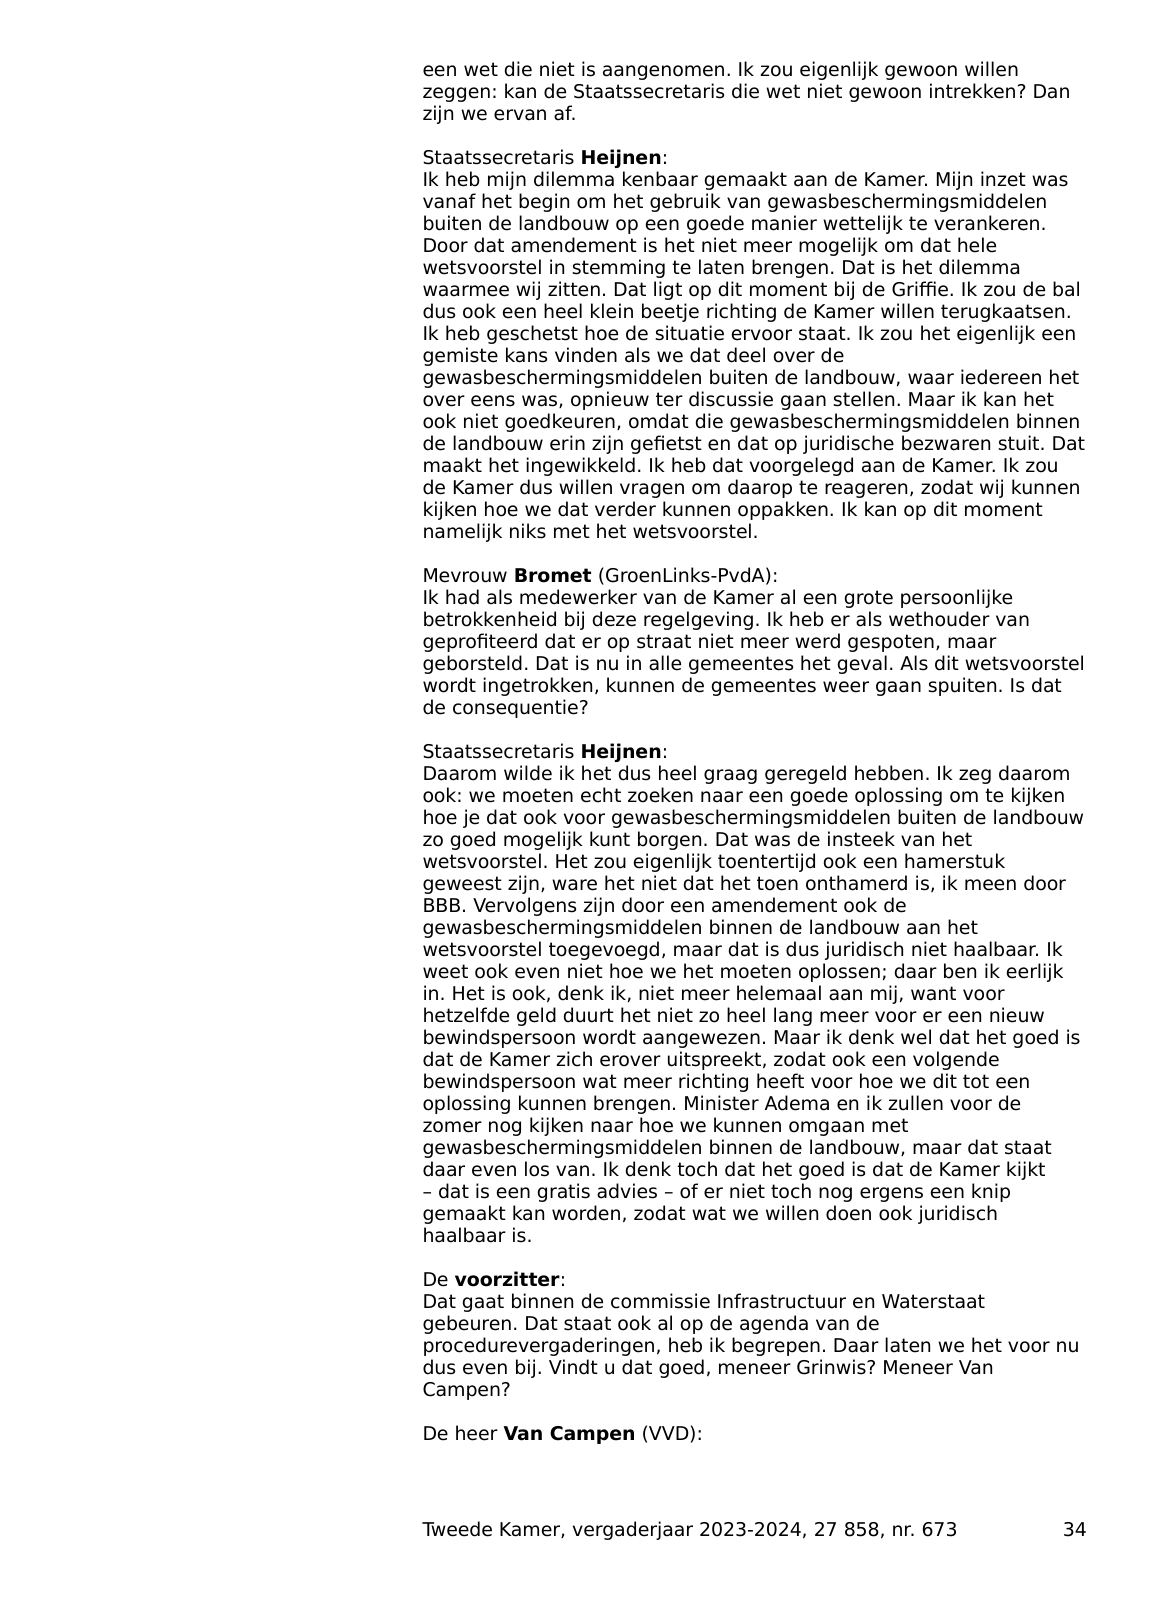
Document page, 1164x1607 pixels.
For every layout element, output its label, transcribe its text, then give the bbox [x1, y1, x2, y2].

text De voorzitter: [422, 1269, 1087, 1291]
text Mevrouw Bromet (GroenLinks-PvdA): [422, 565, 1087, 587]
text Staatssecretaris Heijnen: [422, 147, 1087, 169]
text Daarom wilde ik het dus heel graag geregeld hebben. Ik zeg daarom ook: we moeten echt zoeken naar een goede oplossing om te kijken hoe je dat ook voor gewasbeschermingsmiddelen buiten de landbouw zo goed mogelijk kunt borgen. Dat was de insteek van het wetsvoorstel. Het zou eigenlijk toentertijd ook een hamerstuk geweest zijn, ware het niet dat het toen onthamerd is, ik meen door BBB. Vervolgens zijn door een amendement ook de gewasbeschermingsmiddelen binnen de landbouw aan het wetsvoorstel toegevoegd, maar dat is dus juridisch niet haalbaar. Ik weet ook even niet hoe we het moeten oplossen; daar ben ik eerlijk in. Het is ook, denk ik, niet meer helemaal aan mij, want voor hetzelfde geld duurt het niet zo heel lang meer voor er een nieuw bewindspersoon wordt aangewezen. Maar ik denk wel dat het goed is dat de Kamer zich erover uitspreekt, zodat ook een volgende bewindspersoon wat meer richting heeft voor hoe we dit tot een oplossing kunnen brengen. Minister Adema en ik zullen voor de zomer nog kijken naar hoe we kunnen omgaan met gewasbeschermingsmiddelen binnen de landbouw, maar dat staat daar even los van. Ik denk toch dat het goed is dat de Kamer kijkt – dat is een gratis advies – of er niet toch nog ergens een knip gemaakt kan worden, zodat wat we willen doen ook juridisch haalbaar is. [422, 763, 1087, 1247]
text Staatssecretaris Heijnen: [422, 741, 1087, 763]
text Ik heb mijn dilemma kenbaar gemaakt aan de Kamer. Mijn inzet was vanaf het begin om het gebruik van gewasbeschermingsmiddelen buiten de landbouw op een goede manier wettelijk te verankeren. Door dat amendement is het niet meer mogelijk om dat hele wetsvoorstel in stemming te laten brengen. Dat is het dilemma waarmee wij zitten. Dat ligt op dit moment bij de Griffie. Ik zou de bal dus ook een heel klein beetje richting de Kamer willen terugkaatsen. Ik heb geschetst hoe de situatie ervoor staat. Ik zou het eigenlijk een gemiste kans vinden als we dat deel over de gewasbeschermingsmiddelen buiten de landbouw, waar iedereen het over eens was, opnieuw ter discussie gaan stellen. Maar ik kan het ook niet goedkeuren, omdat die gewasbeschermingsmiddelen binnen de landbouw erin zijn gefietst en dat op juridische bezwaren stuit. Dat maakt het ingewikkeld. Ik heb dat voorgelegd aan de Kamer. Ik zou de Kamer dus willen vragen om daarop te reageren, zodat wij kunnen kijken hoe we dat verder kunnen oppakken. Ik kan op dit moment namelijk niks met het wetsvoorstel. [422, 169, 1087, 543]
text Ik had als medewerker van de Kamer al een grote persoonlijke betrokkenheid bij deze regelgeving. Ik heb er als wethouder van geprofiteerd dat er op straat niet meer werd gespoten, maar geborsteld. Dat is nu in alle gemeentes het geval. Als dit wetsvoorstel wordt ingetrokken, kunnen de gemeentes weer gaan spuiten. Is dat de consequentie? [422, 587, 1087, 719]
text Dat gaat binnen de commissie Infrastructuur en Waterstaat gebeuren. Dat staat ook al op de agenda van de procedurevergaderingen, heb ik begrepen. Daar laten we het voor nu dus even bij. Vindt u dat goed, meneer Grinwis? Meneer Van Campen? [422, 1291, 1087, 1401]
text een wet die niet is aangenomen. Ik zou eigenlijk gewoon willen zeggen: kan de Staatssecretaris die wet niet gewoon intrekken? Dan zijn we ervan af. [422, 59, 1087, 125]
text De heer Van Campen (VVD): [422, 1423, 1087, 1445]
